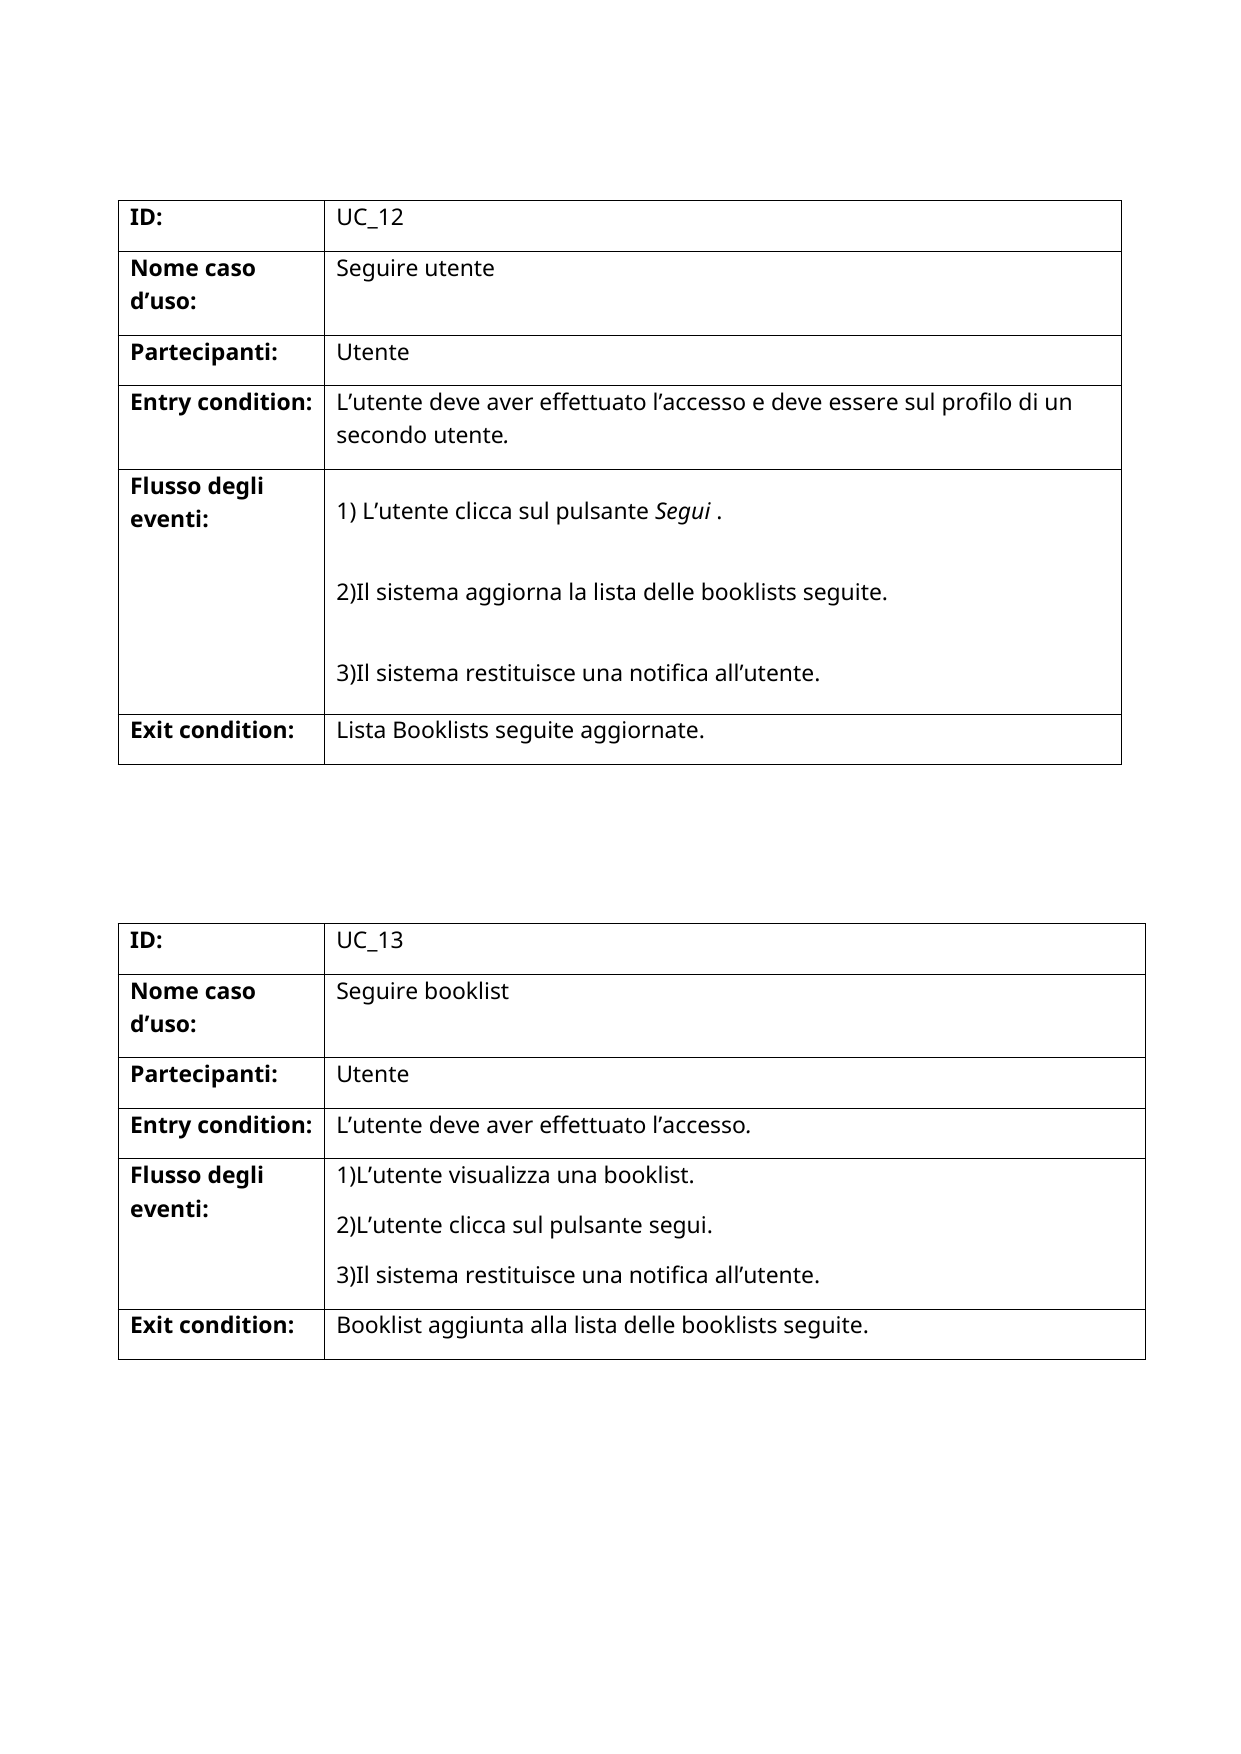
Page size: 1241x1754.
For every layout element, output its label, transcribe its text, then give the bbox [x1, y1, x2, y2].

table_header ID: [119, 201, 324, 251]
table_cell Flusso degli eventi: [119, 470, 324, 713]
table_header UC_13 [325, 924, 1145, 974]
table_cell Entry condition: [119, 386, 324, 469]
table_cell Nome caso d’uso: [119, 975, 324, 1057]
table_cell 1) L’utente clicca sul pulsante Segui . 2)Il sistema aggiorna la lista delle booklists seguite. 3)Il sistema restituisce una notifica all’utente. [325, 470, 1121, 713]
table_cell Utente [325, 1058, 1145, 1108]
table_cell Partecipanti: [119, 1058, 324, 1108]
table_header ID: [119, 924, 324, 974]
table_cell Exit condition: [119, 715, 324, 764]
table_header UC_12 [325, 201, 1121, 251]
table_cell 1)L’utente visualizza una booklist. 2)L’utente clicca sul pulsante segui. 3)Il sistema restituisce una notifica all’utente. [325, 1159, 1145, 1308]
table_cell Booklist aggiunta alla lista delle booklists seguite. [325, 1310, 1145, 1359]
table_cell L’utente deve aver effettuato l’accesso. [325, 1109, 1145, 1158]
table_cell Entry condition: [119, 1109, 324, 1158]
table_cell Flusso degli eventi: [119, 1159, 324, 1308]
table_cell Seguire utente [325, 252, 1121, 334]
table_cell Lista Booklists seguite aggiornate. [325, 715, 1121, 764]
table_cell Seguire booklist [325, 975, 1145, 1057]
table_cell Exit condition: [119, 1310, 324, 1359]
table_cell L’utente deve aver effettuato l’accesso e deve essere sul profilo di un secondo utente. [325, 386, 1121, 469]
table_cell Partecipanti: [119, 336, 324, 385]
table_cell Nome caso d’uso: [119, 252, 324, 334]
table_cell Utente [325, 336, 1121, 385]
